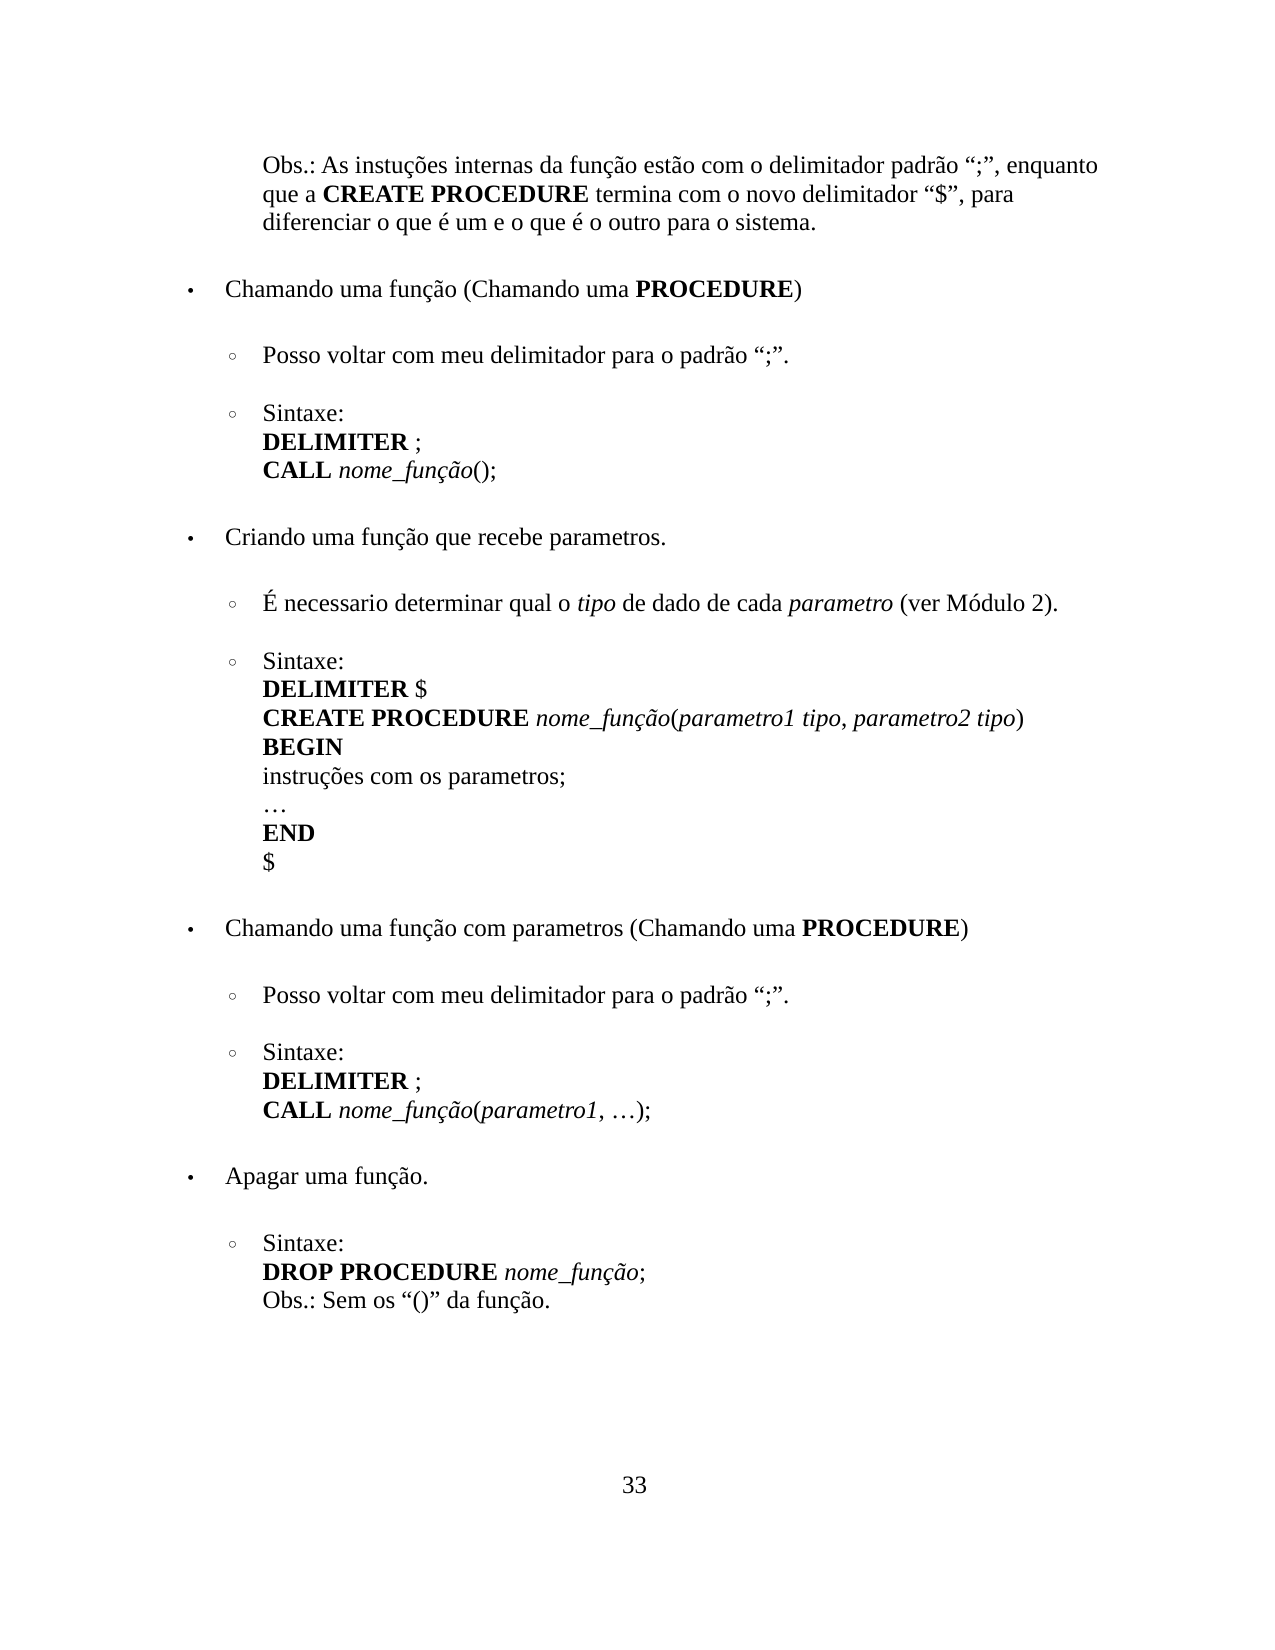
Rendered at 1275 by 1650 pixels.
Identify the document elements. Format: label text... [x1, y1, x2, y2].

list Posso voltar com meu delimitador para o padrão “;”. [225, 340, 1125, 398]
list Obs.: As instuções internas da função estão com o delimitador padrão “;”, enquanto que a CREATE PROCEDURE termina com o novo delimitador “$”, para diferenciar o que é um e o que é o outro para o sistema. [225, 150, 1125, 265]
list Posso voltar com meu delimitador para o padrão “;”. [225, 980, 1125, 1037]
list É necessario determinar qual o tipo de dado de cada parametro (ver Módulo 2). [225, 588, 1125, 646]
list Sintaxe: DELIMITER ; CALL nome_função(parametro1, …); [225, 1037, 1125, 1152]
list Sintaxe: DELIMITER ; CALL nome_função(); [225, 398, 1125, 513]
list Sintaxe: DELIMITER $ CREATE PROCEDURE nome_função(parametro1 tipo, parametro2 tipo) BEGIN instruções com os parametros; … END $ [225, 646, 1125, 904]
list Chamando uma função com parametros (Chamando uma PROCEDURE) [187, 913, 1125, 971]
list Sintaxe: DROP PROCEDURE nome_função; Obs.: Sem os “()” da função. [225, 1228, 1125, 1343]
list Criando uma função que recebe parametros. [187, 522, 1125, 579]
list Apagar uma função. [187, 1161, 1125, 1219]
list Chamando uma função (Chamando uma PROCEDURE) [187, 274, 1125, 331]
